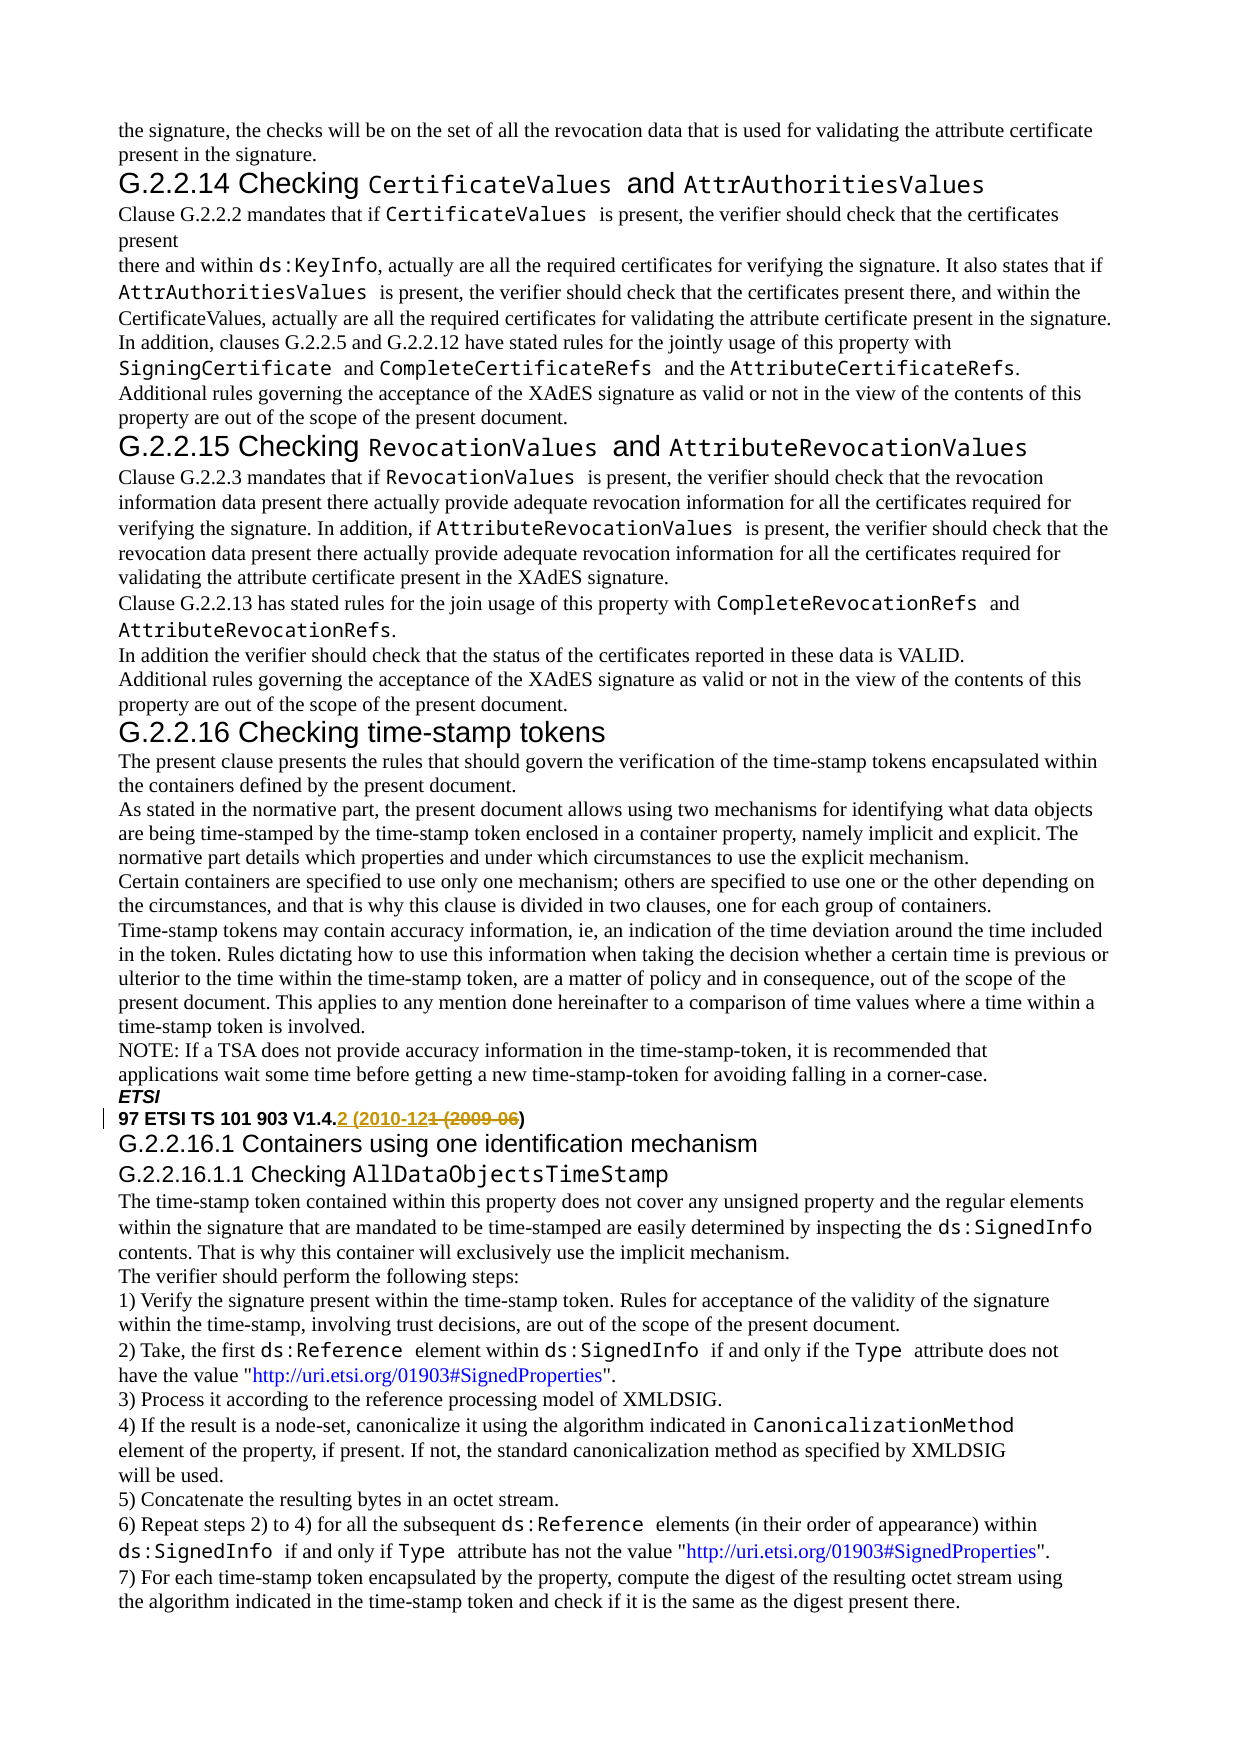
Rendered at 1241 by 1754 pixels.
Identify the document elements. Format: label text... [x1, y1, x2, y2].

text validating the attribute certificate present in the XAdES signature. [118, 565, 1122, 589]
text present in the signature. [118, 142, 1122, 166]
text the algorithm indicated in the time-stamp token and check if it is the same as the digest present there. [118, 1589, 1122, 1613]
text in the token. Rules dictating how to use this information when taking the decision whether a certain time is previous or [118, 942, 1122, 966]
text there and within ds:KeyInfo, actually are all the required certificates for verifying the signature. It also states that if [118, 252, 1122, 279]
text within the time-stamp, involving trust decisions, are out of the scope of the present document. [118, 1312, 1122, 1336]
text SigningCertificate and CompleteCertificateRefs and the AttributeCertificateRefs. [118, 354, 1122, 381]
text G.2.2.15 Checking RevocationValues and AttributeRevocationValues [118, 429, 1122, 463]
text 6) Repeat steps 2) to 4) for all the subsequent ds:Reference elements (in their order of appearance) within [118, 1511, 1122, 1538]
text contents. That is why this container will exclusively use the implicit mechanism. [118, 1240, 1122, 1264]
text ds:SignedInfo if and only if Type attribute has not the value "http://uri.etsi.org/01903#SignedProperties". [118, 1538, 1122, 1564]
text the circumstances, and that is why this clause is divided in two clauses, one for each group of containers. [118, 893, 1122, 917]
text The present clause presents the rules that should govern the verification of the time-stamp tokens encapsulated within [118, 749, 1122, 773]
text applications wait some time before getting a new time-stamp-token for avoiding falling in a corner-case. [118, 1062, 1122, 1086]
text As stated in the normative part, the present document allows using two mechanisms for identifying what data objects [118, 797, 1122, 821]
text 1) Verify the signature present within the time-stamp token. Rules for acceptance of the validity of the signature [118, 1288, 1122, 1312]
text present document. This applies to any mention done hereinafter to a comparison of time values where a time within a [118, 990, 1122, 1014]
text 7) For each time-stamp token encapsulated by the property, compute the digest of the resulting octet stream using [118, 1564, 1122, 1589]
text In addition, clauses G.2.2.5 and G.2.2.12 have stated rules for the jointly usage of this property with [118, 330, 1122, 354]
text 3) Process it according to the reference processing model of XMLDSIG. [118, 1387, 1122, 1411]
text CertificateValues, actually are all the required certificates for validating the attribute certificate present in the signature. [118, 306, 1122, 330]
text within the signature that are mandated to be time-stamped are easily determined by inspecting the ds:SignedInfo [118, 1213, 1122, 1240]
text G.2.2.16.1 Containers using one identification mechanism [118, 1129, 1122, 1158]
text information data present there actually provide adequate revocation information for all the certificates required for [118, 490, 1122, 514]
text element of the property, if present. If not, the standard canonicalization method as specified by XMLDSIG [118, 1438, 1122, 1462]
text AttributeRevocationRefs. [118, 616, 1122, 643]
text NOTE: If a TSA does not provide accuracy information in the time-stamp-token, it is recommended that [118, 1038, 1122, 1062]
text 97 ETSI TS 101 903 V1.4.2 (2010-12) [118, 1107, 1122, 1129]
text Clause G.2.2.13 has stated rules for the join usage of this property with CompleteRevocationRefs and [118, 589, 1122, 616]
text Clause G.2.2.2 mandates that if CertificateValues is present, the verifier should check that the certificates present [118, 201, 1122, 252]
text In addition the verifier should check that the status of the certificates reported in these data is VALID. [118, 643, 1122, 667]
text property are out of the scope of the present document. [118, 691, 1122, 716]
text 5) Concatenate the resulting bytes in an octet stream. [118, 1487, 1122, 1511]
text will be used. [118, 1462, 1122, 1487]
text 2) Take, the first ds:Reference element within ds:SignedInfo if and only if the Type attribute does not [118, 1336, 1122, 1363]
text G.2.2.16.1.1 Checking AllDataObjectsTimeStamp [118, 1158, 1122, 1189]
text AttrAuthoritiesValues is present, the verifier should check that the certificates present there, and within the [118, 279, 1122, 306]
text have the value "http://uri.etsi.org/01903#SignedProperties". [118, 1363, 1122, 1387]
text the containers defined by the present document. [118, 773, 1122, 797]
text Certain containers are specified to use only one mechanism; others are specified to use one or the other depending on [118, 869, 1122, 893]
text Additional rules governing the acceptance of the XAdES signature as valid or not in the view of the contents of this [118, 381, 1122, 405]
text the signature, the checks will be on the set of all the revocation data that is used for validating the attribute certificate [118, 118, 1122, 142]
text G.2.2.14 Checking CertificateValues and AttrAuthoritiesValues [118, 166, 1122, 201]
text ulterior to the time within the time-stamp token, are a matter of policy and in consequence, out of the scope of the [118, 966, 1122, 990]
text ETSI [118, 1086, 1122, 1107]
text are being time-stamped by the time-stamp token enclosed in a container property, namely implicit and explicit. The [118, 821, 1122, 845]
text revocation data present there actually provide adequate revocation information for all the certificates required for [118, 541, 1122, 565]
text The verifier should perform the following steps: [118, 1264, 1122, 1288]
text The time-stamp token contained within this property does not cover any unsigned property and the regular elements [118, 1189, 1122, 1213]
text Clause G.2.2.3 mandates that if RevocationValues is present, the verifier should check that the revocation [118, 463, 1122, 490]
text Time-stamp tokens may contain accuracy information, ie, an indication of the time deviation around the time included [118, 917, 1122, 942]
text property are out of the scope of the present document. [118, 405, 1122, 429]
text normative part details which properties and under which circumstances to use the explicit mechanism. [118, 845, 1122, 869]
text 4) If the result is a node-set, canonicalize it using the algorithm indicated in CanonicalizationMethod [118, 1411, 1122, 1438]
text Additional rules governing the acceptance of the XAdES signature as valid or not in the view of the contents of this [118, 667, 1122, 691]
text G.2.2.16 Checking time-stamp tokens [118, 716, 1122, 749]
text verifying the signature. In addition, if AttributeRevocationValues is present, the verifier should check that the [118, 514, 1122, 541]
text time-stamp token is involved. [118, 1014, 1122, 1038]
